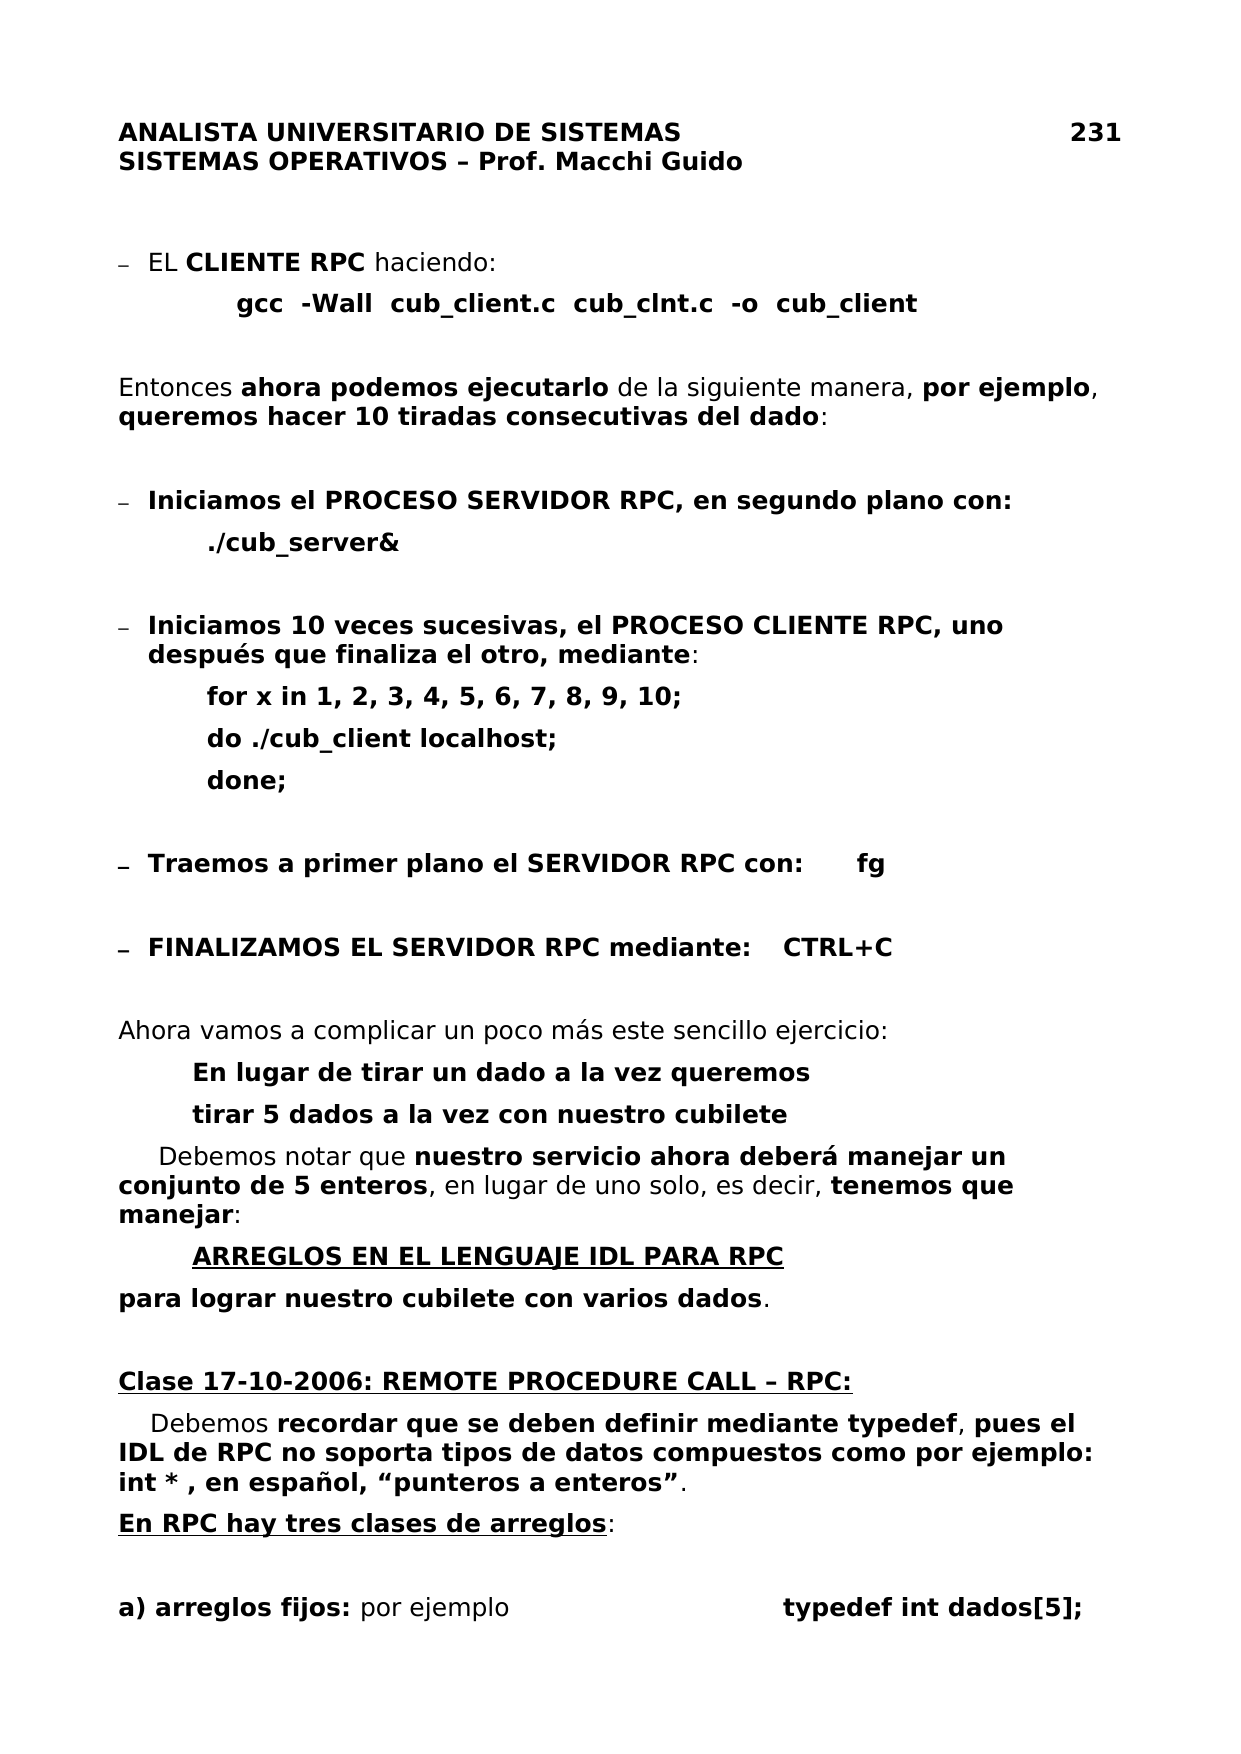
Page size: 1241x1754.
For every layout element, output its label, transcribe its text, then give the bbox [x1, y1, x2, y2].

text Ahora vamos a complicar un poco más este sencillo ejercicio: [118, 1017, 1122, 1046]
list done; [177, 766, 1122, 795]
text ARREGLOS EN EL LENGUAJE IDL PARA RPC [118, 1242, 1122, 1271]
text En RPC hay tres clases de arreglos: [118, 1509, 1122, 1539]
text Debemos notar que nuestro servicio ahora deberá manejar un conjunto de 5 enteros, en lugar de uno solo, es decir, tenemos que manejar: [118, 1142, 1122, 1230]
list Traemos a primer plano el SERVIDOR RPC con: fg [118, 849, 1122, 879]
list FINALIZAMOS EL SERVIDOR RPC mediante: CTRL+C [118, 933, 1122, 962]
text a) arreglos fijos: por ejemplo typedef int dados[5]; [118, 1593, 1122, 1622]
text En lugar de tirar un dado a la vez queremos [118, 1058, 1122, 1088]
list Iniciamos 10 veces sucesivas, el PROCESO CLIENTE RPC, uno después que finaliza el otro, mediante: [118, 611, 1122, 670]
text Debemos recordar que se deben definir mediante typedef, pues el IDL de RPC no soporta tipos de datos compuestos como por ejemplo: int * , en español, “punteros a enteros”. [118, 1409, 1122, 1497]
list for x in 1, 2, 3, 4, 5, 6, 7, 8, 9, 10; [177, 682, 1122, 712]
list ./cub_server& [177, 528, 1122, 557]
list do ./cub_client localhost; [177, 724, 1122, 753]
list gcc -Wall cub_client.c cub_clnt.c -o cub_client [207, 290, 1122, 319]
text Clase 17-10-2006: REMOTE PROCEDURE CALL – RPC: [118, 1367, 1122, 1397]
list Iniciamos el PROCESO SERVIDOR RPC, en segundo plano con: [118, 486, 1122, 515]
list EL CLIENTE RPC haciendo: [118, 248, 1122, 277]
text para lograr nuestro cubilete con varios dados. [118, 1284, 1122, 1313]
text Entonces ahora podemos ejecutarlo de la siguiente manera, por ejemplo, queremos hacer 10 tiradas consecutivas del dado: [118, 373, 1122, 432]
text tirar 5 dados a la vez con nuestro cubilete [118, 1100, 1122, 1129]
